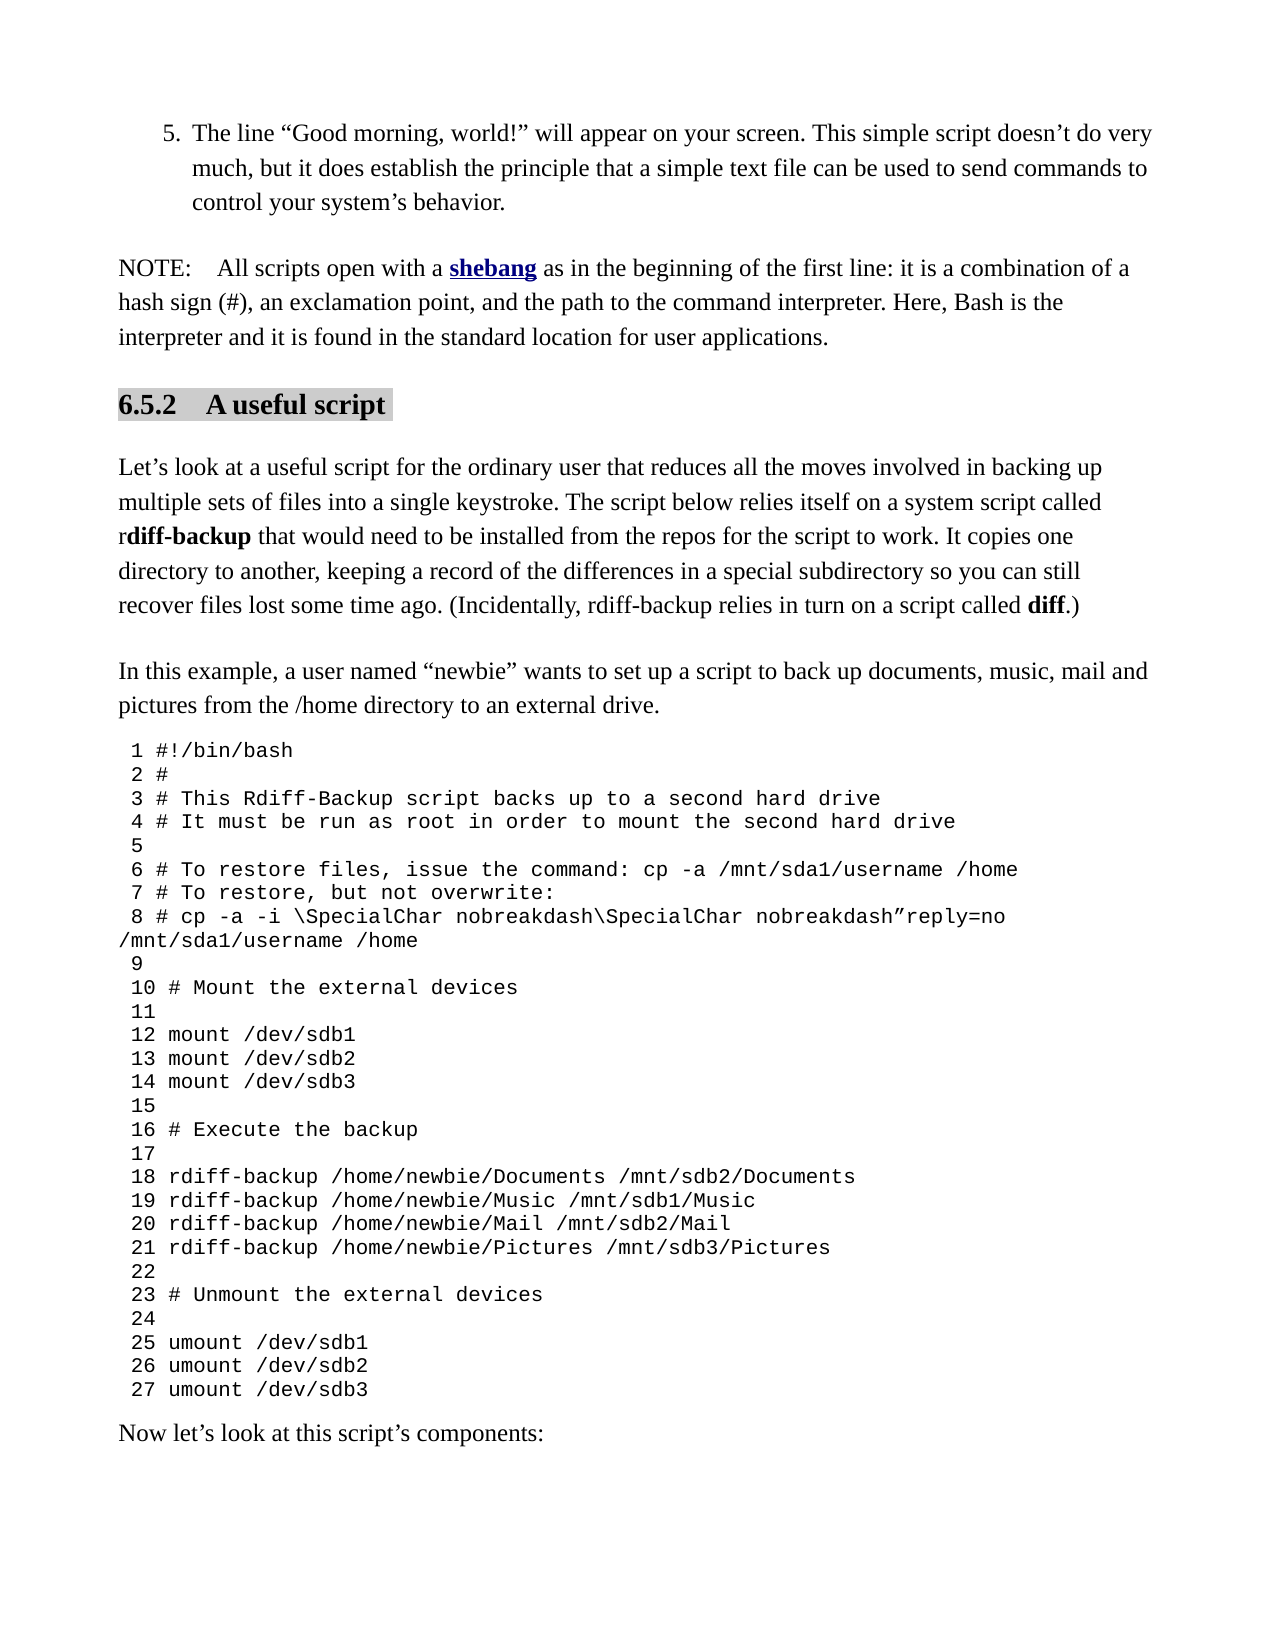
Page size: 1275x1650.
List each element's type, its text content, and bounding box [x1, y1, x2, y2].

text 19 rdiff-backup /home/newbie/Music /mnt/sdb1/Music [118, 1190, 1157, 1213]
text 17 [118, 1142, 1157, 1166]
list The line “Good morning, world!” will appear on your screen. This simple script doesn’t do very much, but it does establish the principle that a simple text file can be used to send commands to control your system’s behavior. [162, 118, 1157, 216]
text 10 # Mount the external devices [118, 977, 1157, 1001]
text 2 # [118, 764, 1157, 788]
text 15 [118, 1095, 1157, 1119]
text 1 #!/bin/bash [118, 741, 1157, 764]
text 14 mount /dev/sdb3 [118, 1072, 1157, 1095]
text 27 umount /dev/sdb3 [118, 1379, 1157, 1403]
text 11 [118, 1001, 1157, 1024]
text 26 umount /dev/sdb2 [118, 1355, 1157, 1379]
text 20 rdiff-backup /home/newbie/Mail /mnt/sdb2/Mail [118, 1213, 1157, 1237]
text 6 # To restore files, issue the command: cp -a /mnt/sda1/username /home [118, 859, 1157, 882]
text 21 rdiff-backup /home/newbie/Pictures /mnt/sdb3/Pictures [118, 1237, 1157, 1261]
text 5 [118, 835, 1157, 859]
text 23 # Unmount the external devices [118, 1284, 1157, 1308]
text NOTE: All scripts open with a shebang as in the beginning of the first line: it is a combination of a hash sign (#), an exclamation point, and the path to the command interpreter. Here, Bash is the interpreter and it is found in the standard location for user applications. [118, 253, 1157, 351]
text 13 mount /dev/sdb2 [118, 1048, 1157, 1072]
text 24 [118, 1308, 1157, 1332]
text 25 umount /dev/sdb1 [118, 1332, 1157, 1355]
text 7 # To restore, but not overwrite: [118, 882, 1157, 906]
text 18 rdiff-backup /home/newbie/Documents /mnt/sdb2/Documents [118, 1166, 1157, 1190]
text 22 [118, 1261, 1157, 1284]
text In this example, a user named “newbie” wants to set up a script to back up documents, music, mail and pictures from the /home directory to an external drive. [118, 656, 1157, 719]
text Now let’s look at this script’s components: [118, 1418, 1157, 1447]
text 16 # Execute the backup [118, 1119, 1157, 1142]
text Let’s look at a useful script for the ordinary user that reduces all the moves involved in backing up multiple sets of files into a single keystroke. The script below relies itself on a system script called rdiff-backup that would need to be installed from the repos for the script to work. It copies one directory to another, keeping a record of the differences in a special subdirectory so you can still recover files lost some time ago. (Incidentally, rdiff-backup relies in turn on a script called diff.) [118, 452, 1157, 619]
text 12 mount /dev/sdb1 [118, 1024, 1157, 1048]
text 4 # It must be run as root in order to mount the second hard drive [118, 811, 1157, 835]
subtitle 6.5.2 A useful script [118, 387, 1157, 421]
text 9 [118, 953, 1157, 977]
text 8 # cp -a -i \SpecialChar nobreakdash\SpecialChar nobreakdash”reply=no /mnt/sda1/username /home [118, 906, 1157, 953]
text 3 # This Rdiff-Backup script backs up to a second hard drive [118, 788, 1157, 811]
